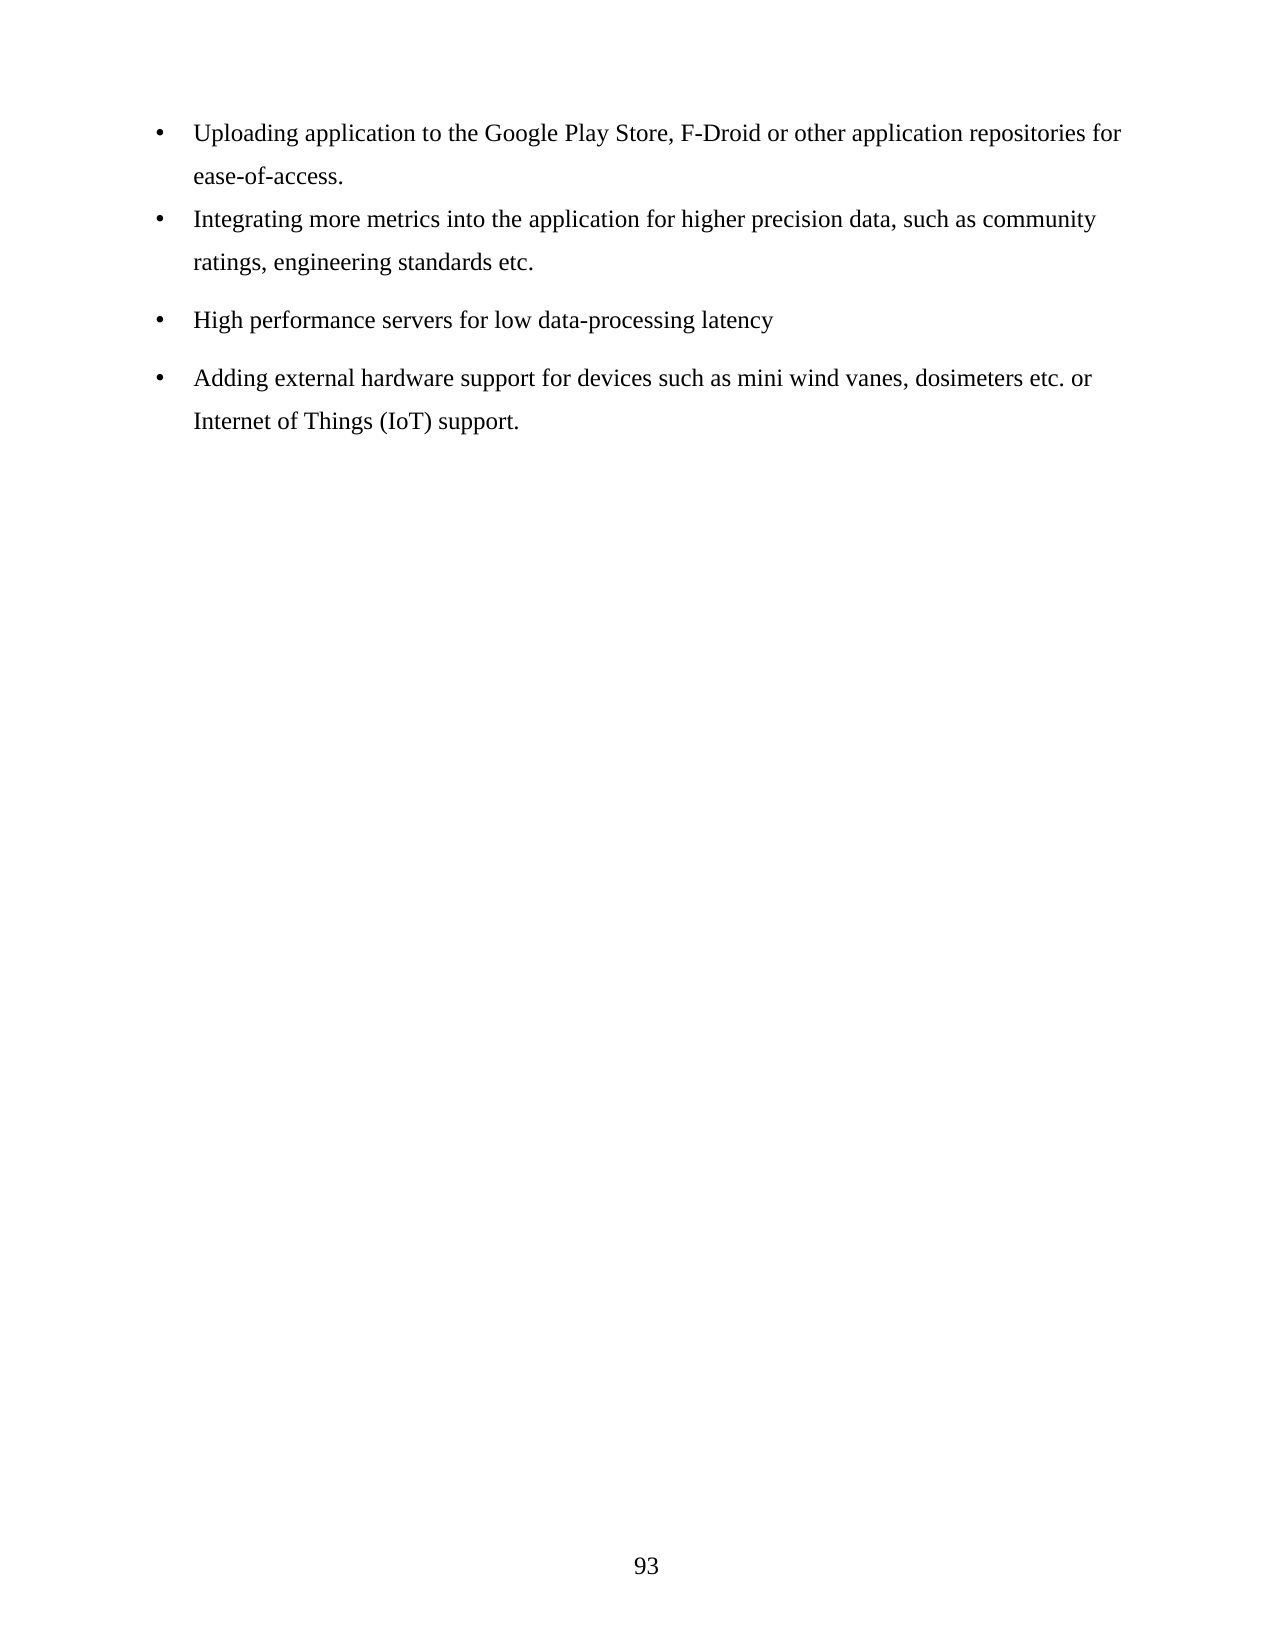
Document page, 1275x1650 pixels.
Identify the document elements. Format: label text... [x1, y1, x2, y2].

list Integrating more metrics into the application for higher precision data, such as community ratings, engineering standards etc. [156, 204, 1157, 276]
list Uploading application to the Google Play Store, F-Droid or other application repositories for ease-of-access. [156, 118, 1157, 190]
list High performance servers for low data-processing latency [156, 305, 1157, 334]
list Adding external hardware support for devices such as mini wind vanes, dosimeters etc. or Internet of Things (IoT) support. [156, 363, 1157, 435]
